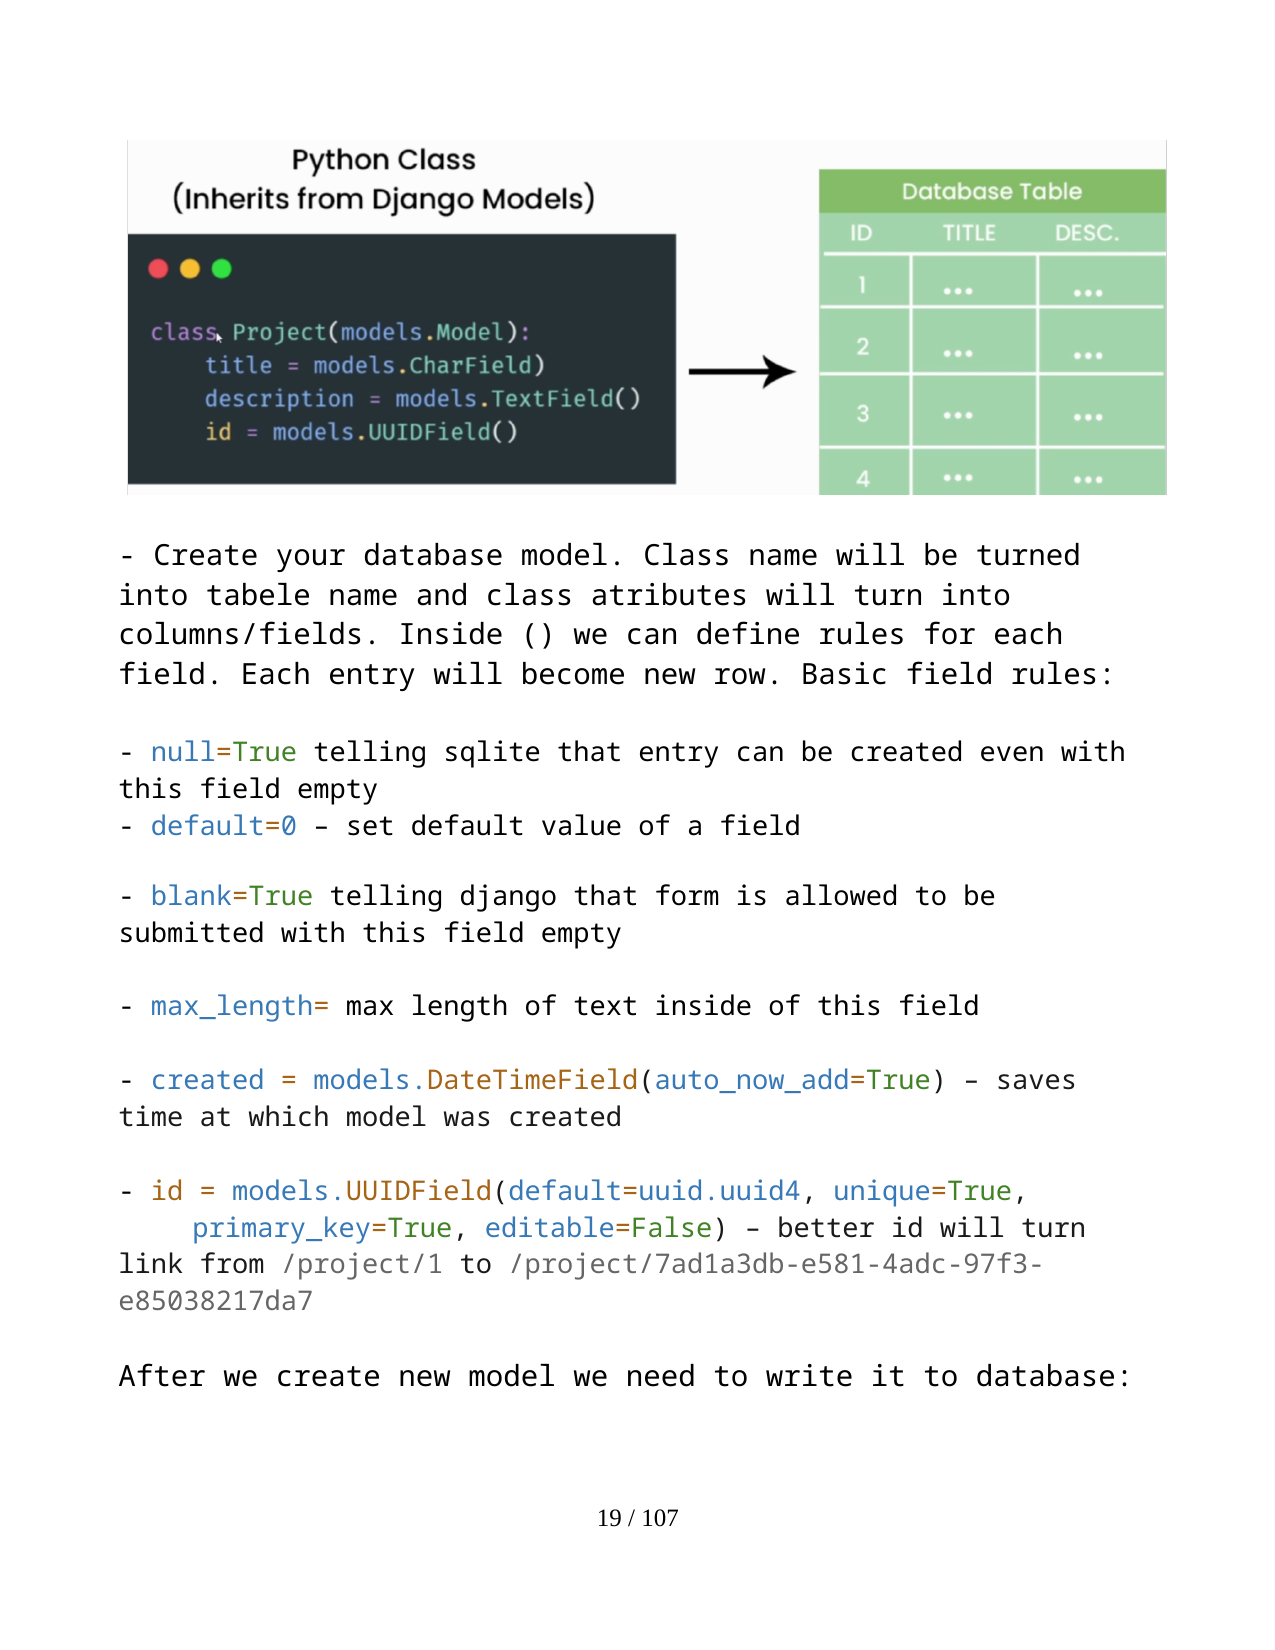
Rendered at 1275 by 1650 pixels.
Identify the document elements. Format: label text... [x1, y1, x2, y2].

text - id = models.UUIDField(default=uuid.uuid4, unique=True, primary_key=True, editable=False) – better id will turn link from /project/1 to /project/7ad1a3db-e581-4adc-97f3-e85038217da7 [118, 1171, 1157, 1319]
text - default=0 – set default value of a field [118, 806, 1157, 843]
text - blank=True telling django that form is allowed to be submitted with this field empty [118, 876, 1157, 950]
text - Create your database model. Class name will be turned into tabele name and class atributes will turn into columns/fields. Inside () we can define rules for each field. Each entry will become new row. Basic field rules: [118, 534, 1157, 693]
text - null=True telling sqlite that entry can be created even with this field empty [118, 733, 1157, 806]
text - max_length= max length of text inside of this field [118, 987, 1157, 1024]
text After we create new model we need to write it to database: [118, 1356, 1157, 1395]
picture [127, 140, 1167, 495]
text - created = models.DateTimeField(auto_now_add=True) – saves time at which model was created [118, 1061, 1157, 1134]
